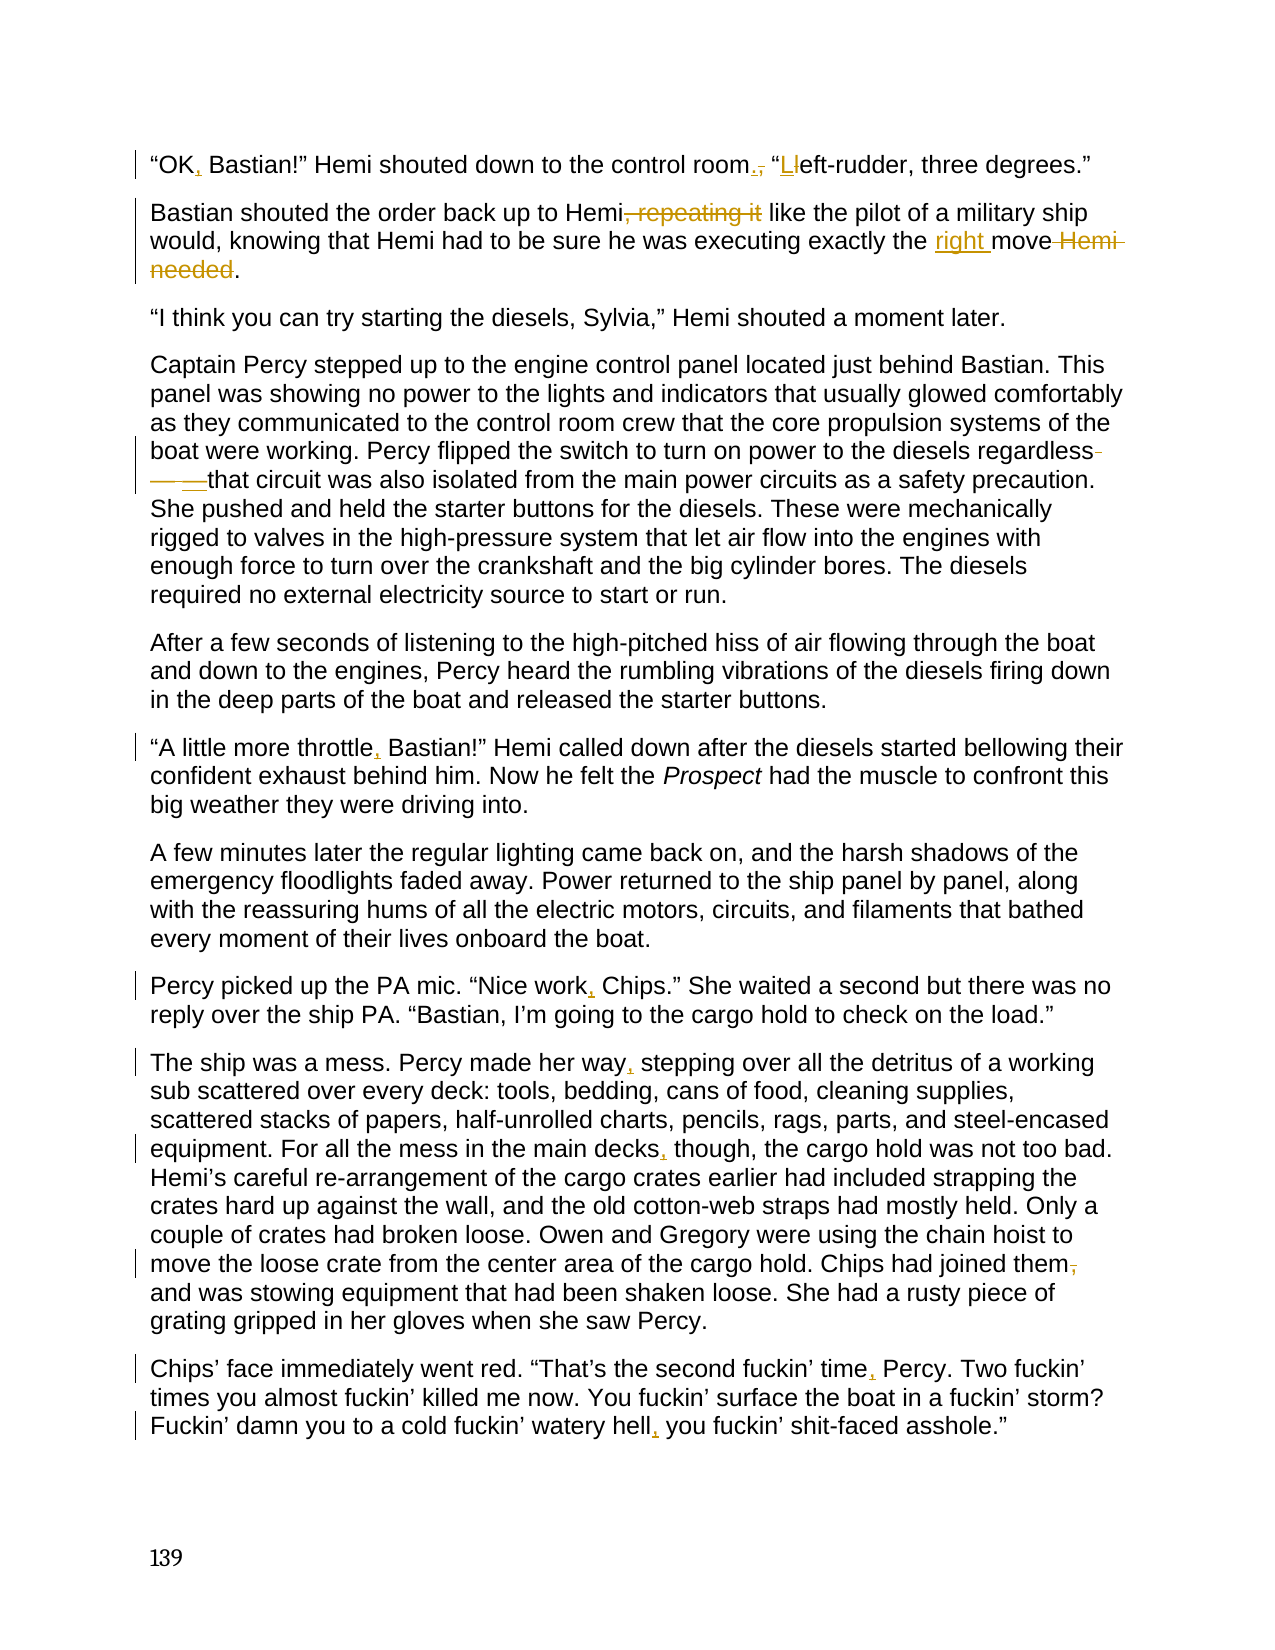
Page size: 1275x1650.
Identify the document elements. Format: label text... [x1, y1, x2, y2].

text The ship was a mess. Percy made her way, stepping over all the detritus of a working sub scattered over every deck: tools, bedding, cans of food, cleaning supplies, scattered stacks of papers, half-unrolled charts, pencils, rags, parts, and steel-encased equipment. For all the mess in the main decks, though, the cargo hold was not too bad. Hemi’s careful re-arrangement of the cargo crates earlier had included strapping the crates hard up against the wall, and the old cotton-web straps had mostly held. Only a couple of crates had broken loose. Owen and Gregory were using the chain hoist to move the loose crate from the center area of the cargo hold. Chips had joined them and was stowing equipment that had been shaken loose. She had a rusty piece of grating gripped in her gloves when she saw Percy. [150, 1047, 1125, 1335]
text “A little more throttle, Bastian!” Hemi called down after the diesels started bellowing their confident exhaust behind him. Now he felt the Prospect had the muscle to confront this big weather they were driving into. [150, 732, 1125, 819]
text Bastian shouted the order back up to Hemi like the pilot of a military ship would, knowing that Hemi had to be sure he was executing exactly the right move. [150, 197, 1125, 284]
text Chips’ face immediately went red. “That’s the second fuckin’ time, Percy. Two fuckin’ times you almost fuckin’ killed me now. You fuckin’ surface the boat in a fuckin’ storm? Fuckin’ damn you to a cold fuckin’ watery hell, you fuckin’ shit-faced asshole.” [150, 1354, 1125, 1440]
text “OK, Bastian!” Hemi shouted down to the control room. “Left-rudder, three degrees.” [150, 150, 1125, 179]
text “I think you can try starting the diesels, Sylvia,” Hemi shouted a moment later. [150, 302, 1125, 331]
text A few minutes later the regular lighting came back on, and the harsh shadows of the emergency floodlights faded away. Power returned to the ship panel by panel, along with the reassuring hums of all the electric motors, circuits, and filaments that bathed every moment of their lives onboard the boat. [150, 837, 1125, 952]
text Captain Percy stepped up to the engine control panel located just behind Bastian. This panel was showing no power to the lights and indicators that usually glowed comfortably as they communicated to the control room crew that the core propulsion systems of the boat were working. Percy flipped the switch to turn on power to the diesels regardless—that circuit was also isolated from the main power circuits as a safety precaution. She pushed and held the starter buttons for the diesels. These were mechanically rigged to valves in the high-pressure system that let air flow into the engines with enough force to turn over the crankshaft and the big cylinder bores. The diesels required no external electricity source to start or run. [150, 350, 1125, 609]
text After a few seconds of listening to the high-pitched hiss of air flowing through the boat and down to the engines, Percy heard the rumbling vibrations of the diesels firing down in the deep parts of the boat and released the starter buttons. [150, 627, 1125, 714]
text Percy picked up the PA mic. “Nice work, Chips.” She waited a second but there was no reply over the ship PA. “Bastian, I’m going to the cargo hold to check on the load.” [150, 971, 1125, 1029]
